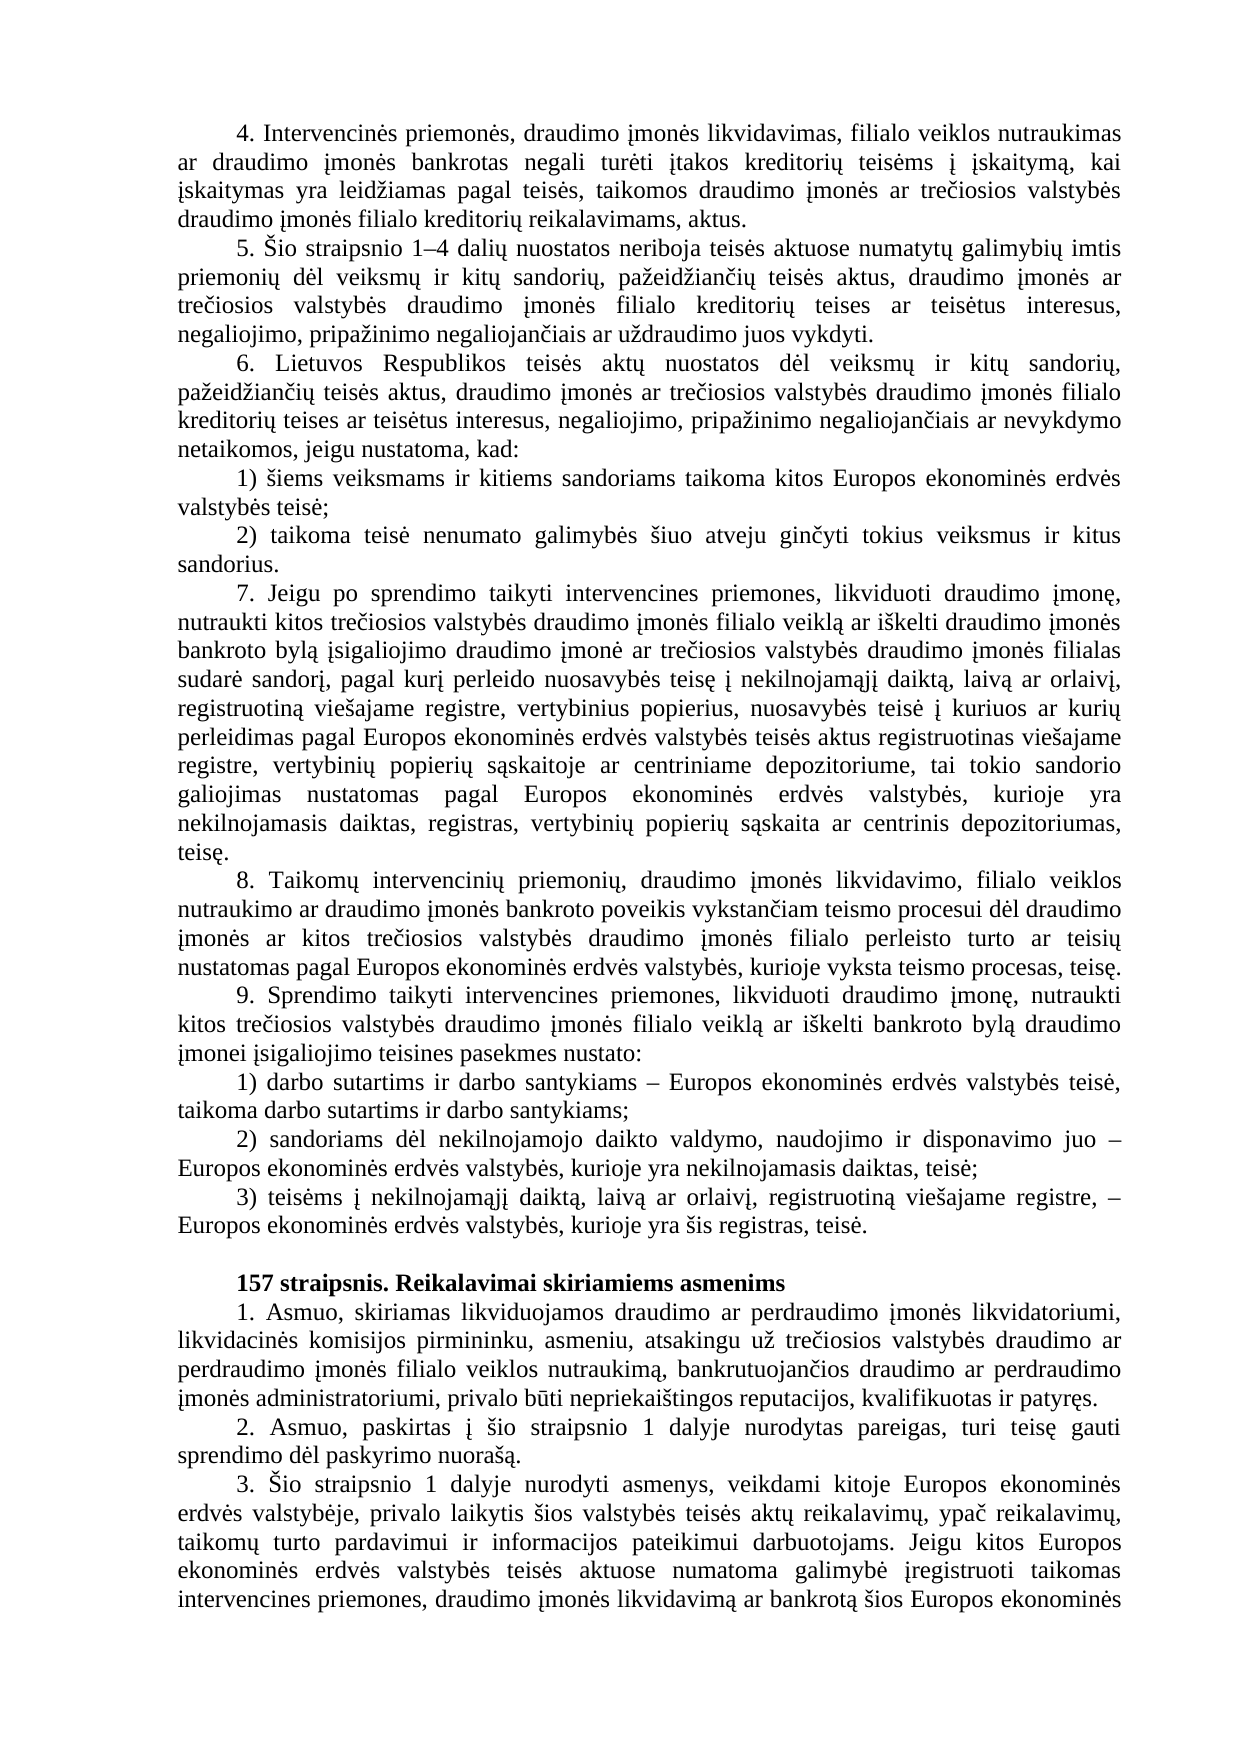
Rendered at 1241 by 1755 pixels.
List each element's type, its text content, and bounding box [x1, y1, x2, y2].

text 3) teisėms į nekilnojamąjį daiktą, laivą ar orlaivį, registruotiną viešajame registre, – Europos ekonominės erdvės valstybės, kurioje yra šis registras, teisė. [177, 1182, 1122, 1239]
text 1. Asmuo, skiriamas likviduojamos draudimo ar perdraudimo įmonės likvidatoriumi, likvidacinės komisijos pirmininku, asmeniu, atsakingu už trečiosios valstybės draudimo ar perdraudimo įmonės filialo veiklos nutraukimą, bankrutuojančios draudimo ar perdraudimo įmonės administratoriumi, privalo būti nepriekaištingos reputacijos, kvalifikuotas ir patyręs. [177, 1297, 1122, 1412]
text 6. Lietuvos Respublikos teisės aktų nuostatos dėl veiksmų ir kitų sandorių, pažeidžiančių teisės aktus, draudimo įmonės ar trečiosios valstybės draudimo įmonės filialo kreditorių teises ar teisėtus interesus, negaliojimo, pripažinimo negaliojančiais ar nevykdymo netaikomos, jeigu nustatoma, kad: [177, 348, 1122, 463]
text 9. Sprendimo taikyti intervencines priemones, likviduoti draudimo įmonę, nutraukti kitos trečiosios valstybės draudimo įmonės filialo veiklą ar iškelti bankroto bylą draudimo įmonei įsigaliojimo teisines pasekmes nustato: [177, 981, 1122, 1067]
text 2) taikoma teisė nenumato galimybės šiuo atveju ginčyti tokius veiksmus ir kitus sandorius. [177, 521, 1122, 578]
text 7. Jeigu po sprendimo taikyti intervencines priemones, likviduoti draudimo įmonę, nutraukti kitos trečiosios valstybės draudimo įmonės filialo veiklą ar iškelti draudimo įmonės bankroto bylą įsigaliojimo draudimo įmonė ar trečiosios valstybės draudimo įmonės filialas sudarė sandorį, pagal kurį perleido nuosavybės teisę į nekilnojamąjį daiktą, laivą ar orlaivį, registruotiną viešajame registre, vertybinius popierius, nuosavybės teisė į kuriuos ar kurių perleidimas pagal Europos ekonominės erdvės valstybės teisės aktus registruotinas viešajame registre, vertybinių popierių sąskaitoje ar centriniame depozitoriume, tai tokio sandorio galiojimas nustatomas pagal Europos ekonominės erdvės valstybės, kurioje yra nekilnojamasis daiktas, registras, vertybinių popierių sąskaita ar centrinis depozitoriumas, teisę. [177, 578, 1122, 866]
text 8. Taikomų intervencinių priemonių, draudimo įmonės likvidavimo, filialo veiklos nutraukimo ar draudimo įmonės bankroto poveikis vykstančiam teismo procesui dėl draudimo įmonės ar kitos trečiosios valstybės draudimo įmonės filialo perleisto turto ar teisių nustatomas pagal Europos ekonominės erdvės valstybės, kurioje vyksta teismo procesas, teisę. [177, 866, 1122, 981]
text 3. Šio straipsnio 1 dalyje nurodyti asmenys, veikdami kitoje Europos ekonominės erdvės valstybėje, privalo laikytis šios valstybės teisės aktų reikalavimų, ypač reikalavimų, taikomų turto pardavimui ir informacijos pateikimui darbuotojams. Jeigu kitos Europos ekonominės erdvės valstybės teisės aktuose numatoma galimybė įregistruoti taikomas intervencines priemones, draudimo įmonės likvidavimą ar bankrotą šios Europos ekonominės [177, 1469, 1122, 1613]
text 2) sandoriams dėl nekilnojamojo daikto valdymo, naudojimo ir disponavimo juo – Europos ekonominės erdvės valstybės, kurioje yra nekilnojamasis daiktas, teisė; [177, 1124, 1122, 1182]
text 1) šiems veiksmams ir kitiems sandoriams taikoma kitos Europos ekonominės erdvės valstybės teisė; [177, 463, 1122, 521]
text 5. Šio straipsnio 1–4 dalių nuostatos neriboja teisės aktuose numatytų galimybių imtis priemonių dėl veiksmų ir kitų sandorių, pažeidžiančių teisės aktus, draudimo įmonės ar trečiosios valstybės draudimo įmonės filialo kreditorių teises ar teisėtus interesus, negaliojimo, pripažinimo negaliojančiais ar uždraudimo juos vykdyti. [177, 233, 1122, 348]
text 4. Intervencinės priemonės, draudimo įmonės likvidavimas, filialo veiklos nutraukimas ar draudimo įmonės bankrotas negali turėti įtakos kreditorių teisėms į įskaitymą, kai įskaitymas yra leidžiamas pagal teisės, taikomos draudimo įmonės ar trečiosios valstybės draudimo įmonės filialo kreditorių reikalavimams, aktus. [177, 118, 1122, 233]
text 157 straipsnis. Reikalavimai skiriamiems asmenims [177, 1268, 1122, 1297]
text 1) darbo sutartims ir darbo santykiams – Europos ekonominės erdvės valstybės teisė, taikoma darbo sutartims ir darbo santykiams; [177, 1067, 1122, 1124]
text 2. Asmuo, paskirtas į šio straipsnio 1 dalyje nurodytas pareigas, turi teisę gauti sprendimo dėl paskyrimo nuorašą. [177, 1412, 1122, 1469]
